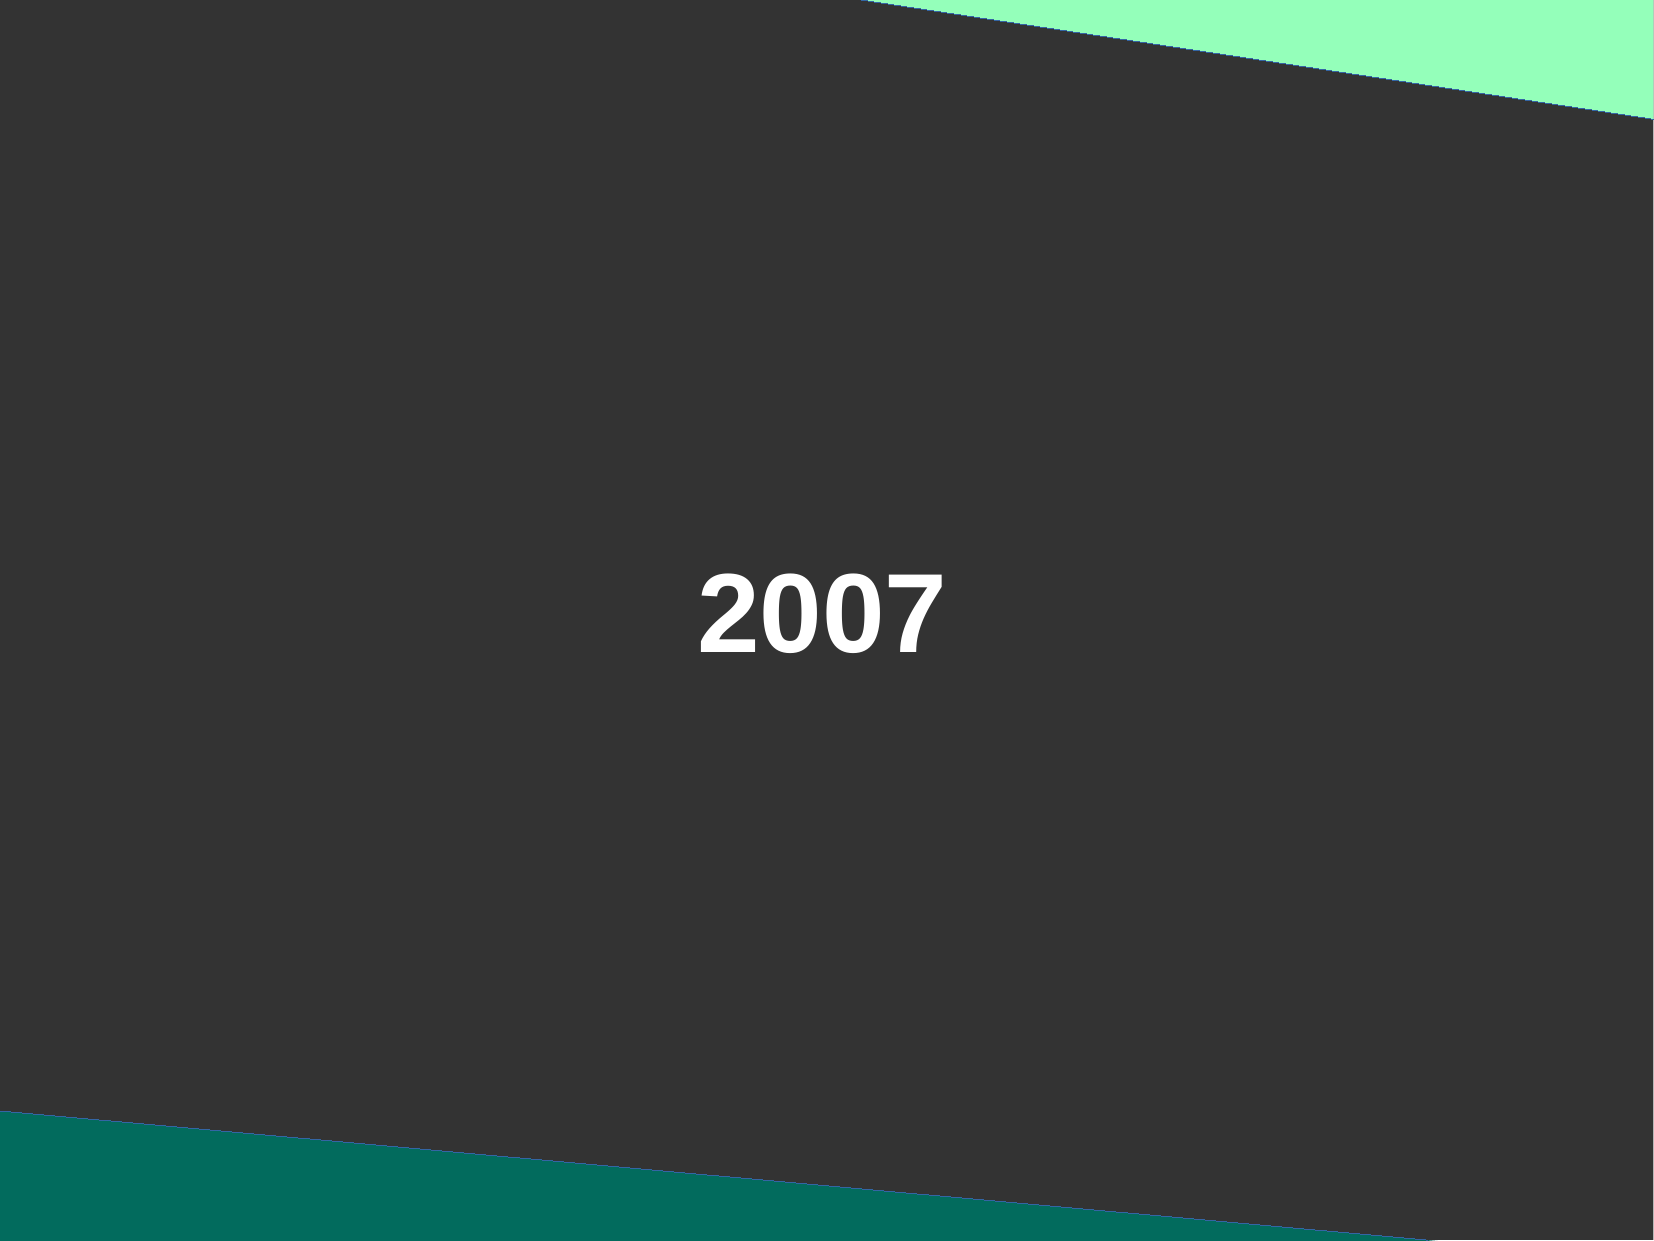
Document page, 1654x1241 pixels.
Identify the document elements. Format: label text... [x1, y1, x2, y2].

text_box [861, 0, 1654, 120]
title 2007 [22, 550, 1622, 676]
